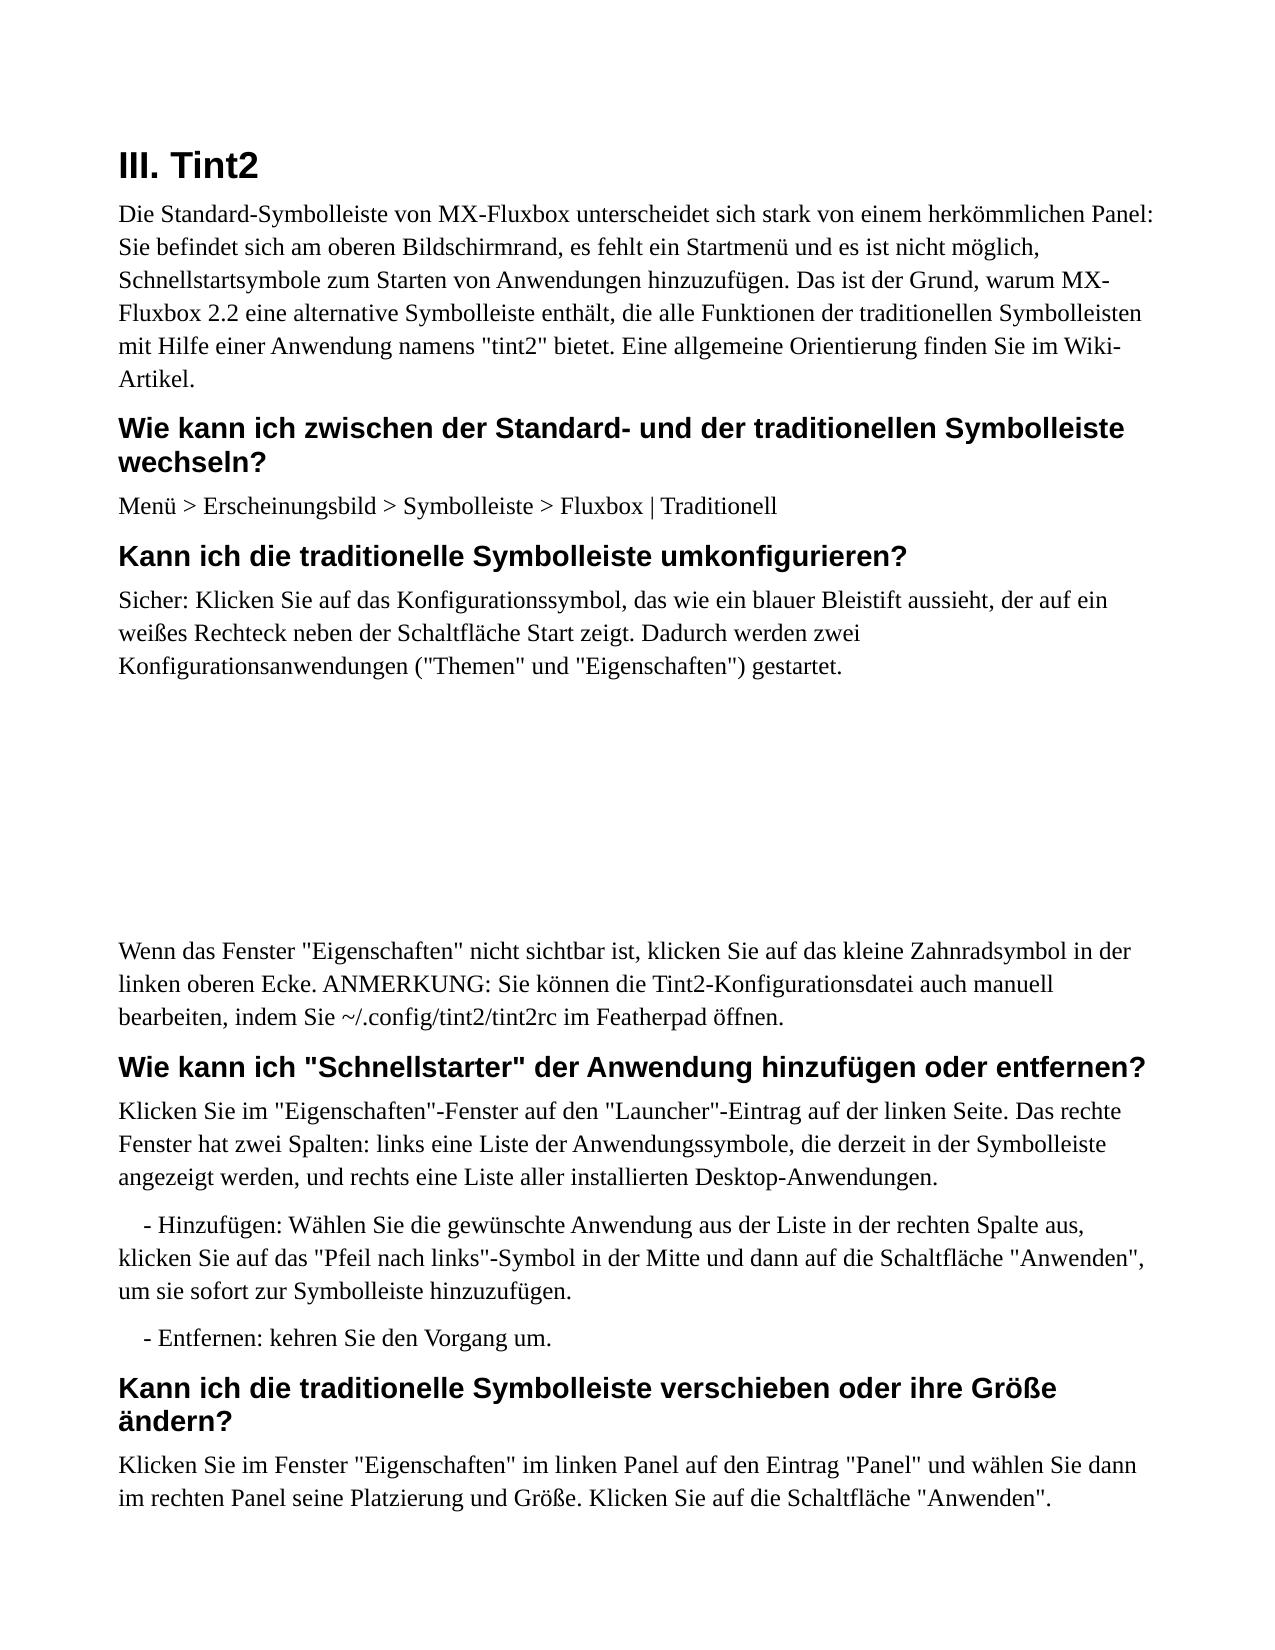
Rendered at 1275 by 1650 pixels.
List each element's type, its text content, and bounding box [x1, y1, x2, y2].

subtitle Wie kann ich "Schnellstarter" der Anwendung hinzufügen oder entfernen? [118, 1050, 1157, 1083]
text - Hinzufügen: Wählen Sie die gewünschte Anwendung aus der Liste in der rechten Spalte aus, klicken Sie auf das "Pfeil nach links"-Symbol in der Mitte und dann auf die Schaltfläche "Anwenden", um sie sofort zur Symbolleiste hinzuzufügen. [118, 1210, 1157, 1304]
text Die Standard-Symbolleiste von MX-Fluxbox unterscheidet sich stark von einem herkömmlichen Panel: Sie befindet sich am oberen Bildschirmrand, es fehlt ein Startmenü und es ist nicht möglich, Schnellstartsymbole zum Starten von Anwendungen hinzuzufügen. Das ist der Grund, warum MX-Fluxbox 2.2 eine alternative Symbolleiste enthält, die alle Funktionen der traditionellen Symbolleisten mit Hilfe einer Anwendung namens "tint2" bietet. Eine allgemeine Orientierung finden Sie im Wiki-Artikel. [118, 199, 1157, 393]
text Wenn das Fenster "Eigenschaften" nicht sichtbar ist, klicken Sie auf das kleine Zahnradsymbol in der linken oberen Ecke. ANMERKUNG: Sie können die Tint2-Konfigurationsdatei auch manuell bearbeiten, indem Sie ~/.config/tint2/tint2rc im Featherpad öffnen. [118, 936, 1157, 1031]
text - Entfernen: kehren Sie den Vorgang um. [118, 1323, 1157, 1352]
subtitle III. Tint2 [118, 143, 1157, 186]
text Klicken Sie im Fenster "Eigenschaften" im linken Panel auf den Eintrag "Panel" und wählen Sie dann im rechten Panel seine Platzierung und Größe. Klicken Sie auf die Schaltfläche "Anwenden". [118, 1451, 1157, 1512]
subtitle Wie kann ich zwischen der Standard- und der traditionellen Symbolleiste wechseln? [118, 411, 1157, 478]
subtitle Kann ich die traditionelle Symbolleiste verschieben oder ihre Größe ändern? [118, 1371, 1157, 1438]
text Sicher: Klicken Sie auf das Konfigurationssymbol, das wie ein blauer Bleistift aussieht, der auf ein weißes Rechteck neben der Schaltfläche Start zeigt. Dadurch werden zwei Konfigurationsanwendungen ("Themen" und "Eigenschaften") gestartet. [118, 585, 1157, 679]
subtitle Kann ich die traditionelle Symbolleiste umkonfigurieren? [118, 539, 1157, 572]
text Menü > Erscheinungsbild > Symbolleiste > Fluxbox | Traditionell [118, 491, 1157, 520]
text Klicken Sie im "Eigenschaften"-Fenster auf den "Launcher"-Eintrag auf der linken Seite. Das rechte Fenster hat zwei Spalten: links eine Liste der Anwendungssymbole, die derzeit in der Symbolleiste angezeigt werden, und rechts eine Liste aller installierten Desktop-Anwendungen. [118, 1096, 1157, 1191]
